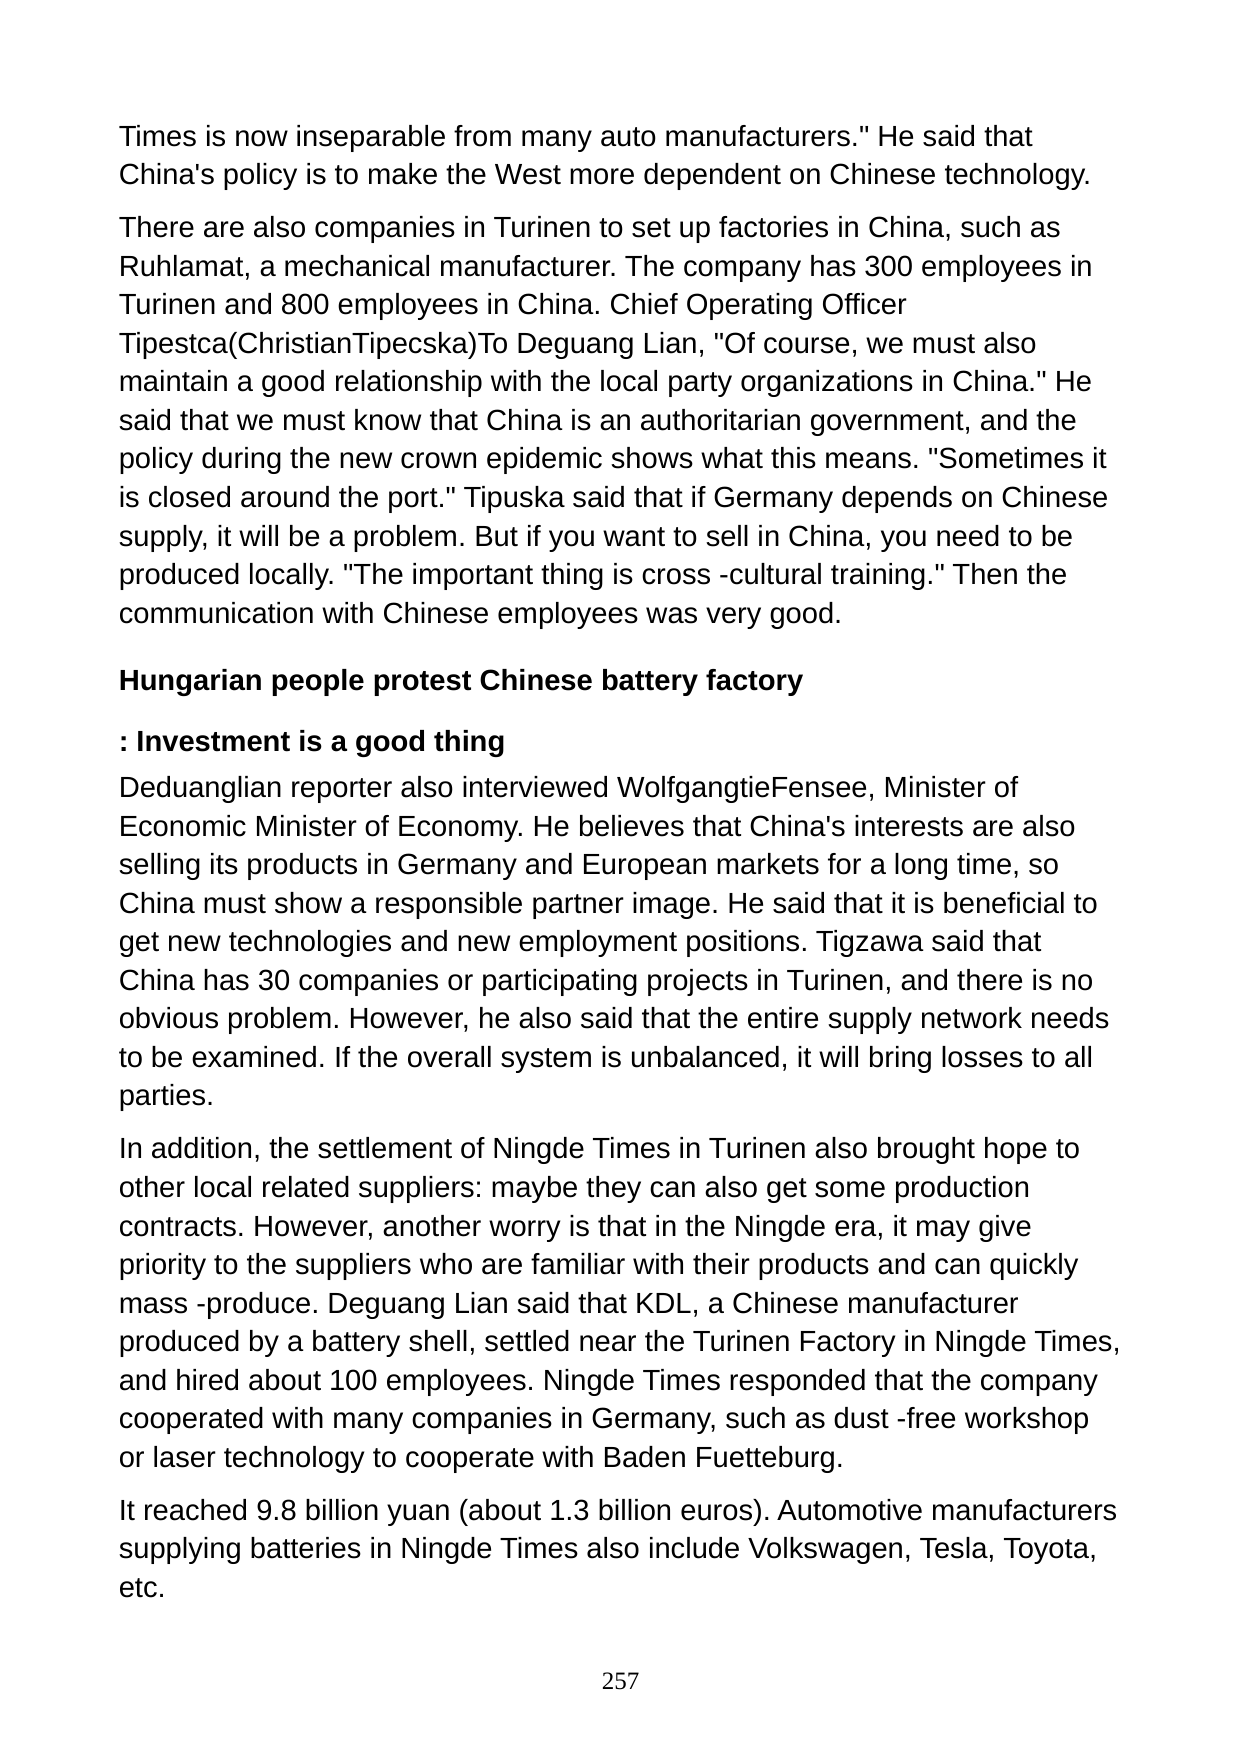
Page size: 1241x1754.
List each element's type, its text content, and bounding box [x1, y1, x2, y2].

text It reached 9.8 billion yuan (about 1.3 billion euros). Automotive manufacturers supplying batteries in Ningde Times also include Volkswagen, Tesla, Toyota, etc. [118, 1493, 1122, 1603]
text There are also companies in Turinen to set up factories in China, such as Ruhlamat, a mechanical manufacturer. The company has 300 employees in Turinen and 800 employees in China. Chief Operating Officer Tipestca(ChristianTipecska)To Deguang Lian, "Of course, we must also maintain a good relationship with the local party organizations in China." He said that we must know that China is an authoritarian government, and the policy during the new crown epidemic shows what this means. "Sometimes it is closed around the port." Tipuska said that if Germany depends on Chinese supply, it will be a problem. But if you want to sell in China, you need to be produced locally. "The important thing is cross -cultural training." Then the communication with Chinese employees was very good. [118, 210, 1122, 629]
text Times is now inseparable from many auto manufacturers." He said that China's policy is to make the West more dependent on Chinese technology. [118, 118, 1122, 191]
text Deduanglian reporter also interviewed WolfgangtieFensee, Minister of Economic Minister of Economy. He believes that China's interests are also selling its products in Germany and European markets for a long time, so China must show a responsible partner image. He said that it is beneficial to get new technologies and new employment positions. Tigzawa said that China has 30 companies or participating projects in Turinen, and there is no obvious problem. However, he also said that the entire supply network needs to be examined. If the overall system is unbalanced, it will bring losses to all parties. [118, 770, 1122, 1112]
text In addition, the settlement of Ningde Times in Turinen also brought hope to other local related suppliers: maybe they can also get some production contracts. However, another worry is that in the Ningde era, it may give priority to the suppliers who are familiar with their products and can quickly mass -produce. Deguang Lian said that KDL, a Chinese manufacturer produced by a battery shell, settled near the Turinen Factory in Ningde Times, and hired about 100 employees. Ningde Times responded that the company cooperated with many companies in Germany, such as dust -free workshop or laser technology to cooperate with Baden Fuetteburg. [118, 1131, 1122, 1473]
subtitle : Investment is a good thing [118, 724, 1122, 757]
subtitle Hungarian people protest Chinese battery factory [118, 663, 1122, 697]
